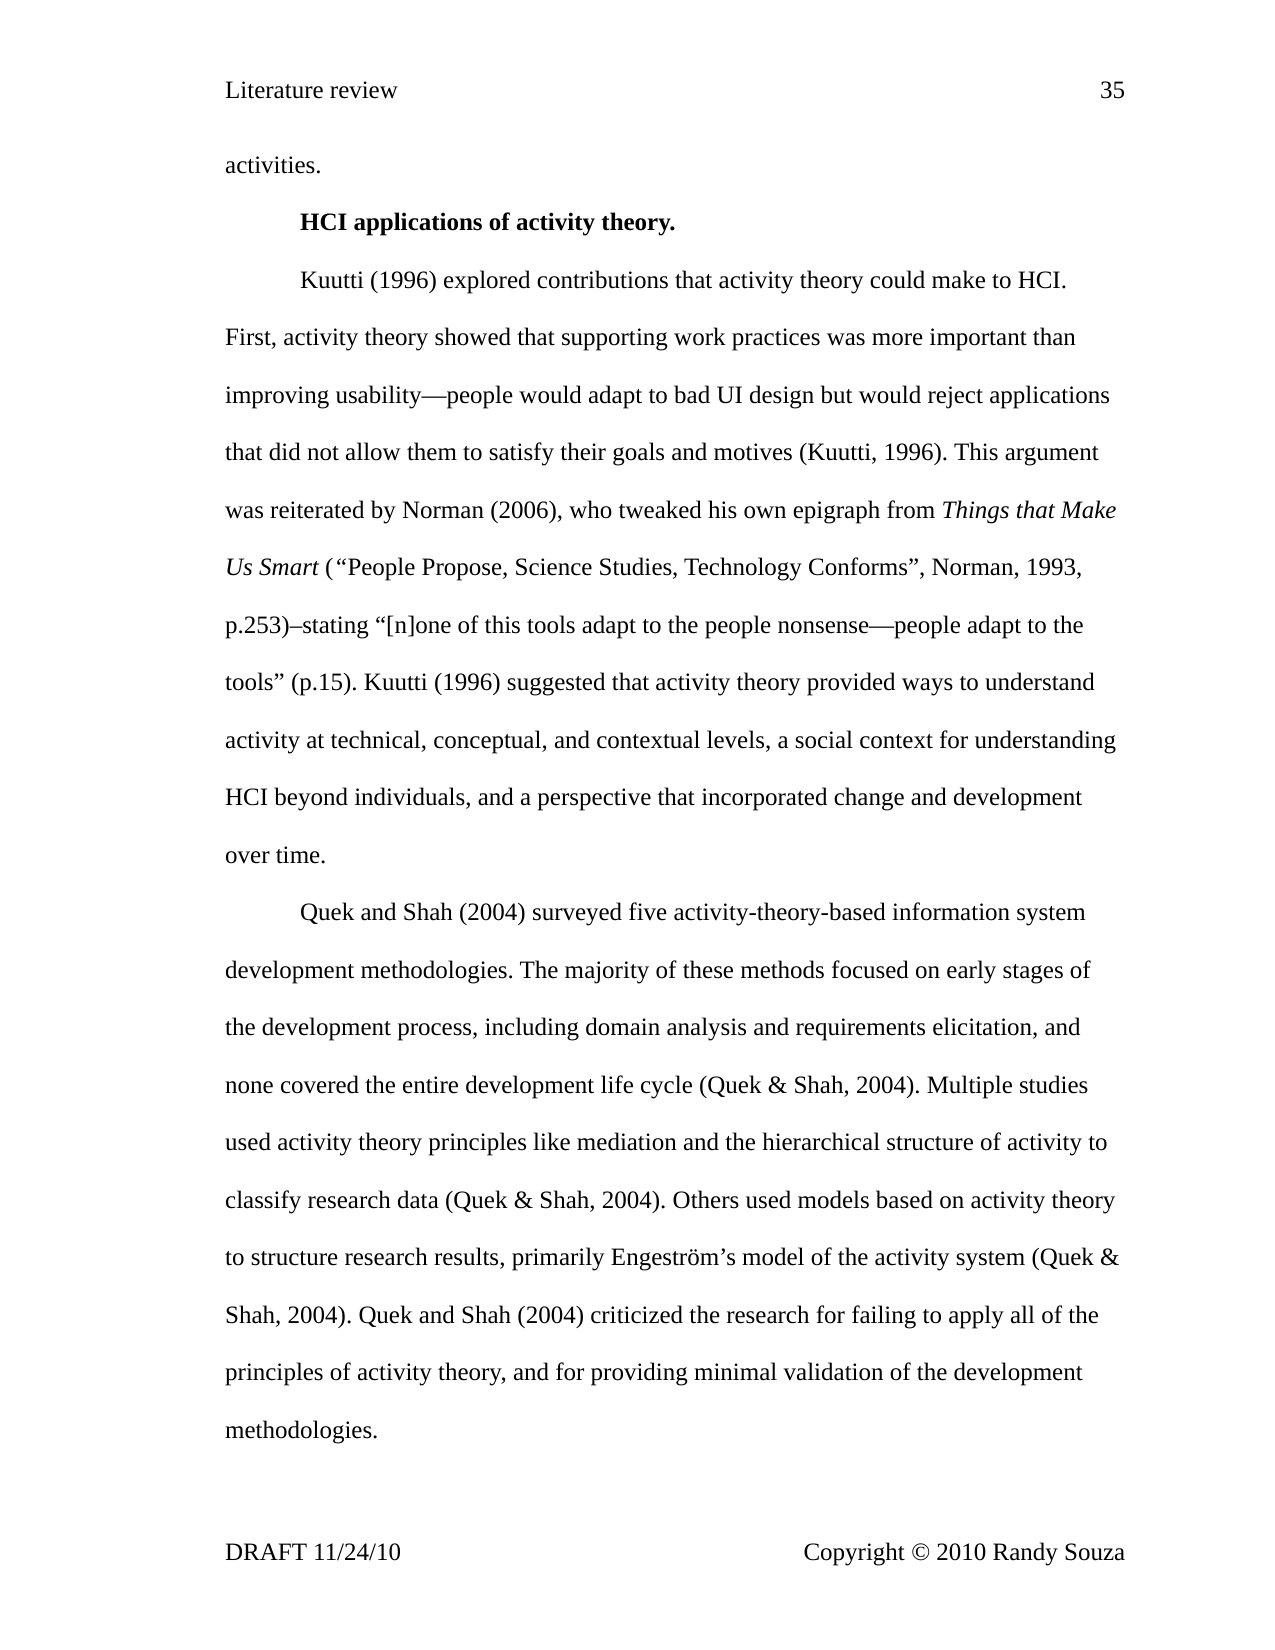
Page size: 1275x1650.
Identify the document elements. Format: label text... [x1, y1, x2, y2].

text Quek and Shah (2004) surveyed five activity-theory-based information system development methodologies. The majority of these methods focused on early stages of the development process, including domain analysis and requirements elicitation, and none covered the entire development life cycle (Quek & Shah, 2004). Multiple studies used activity theory principles like mediation and the hierarchical structure of activity to classify research data (Quek & Shah, 2004). Others used models based on activity theory to structure research results, primarily Engeström’s model of the activity system (Quek & Shah, 2004). Quek and Shah (2004) criticized the research for failing to apply all of the principles of activity theory, and for providing minimal validation of the development methodologies. [225, 897, 1125, 1444]
subtitle HCI applications of activity theory. [300, 207, 1125, 236]
text Kuutti (1996) explored contributions that activity theory could make to HCI. First, activity theory showed that supporting work practices was more important than improving usability—people would adapt to bad UI design but would reject applications that did not allow them to satisfy their goals and motives (Kuutti, 1996). This argument was reiterated by Norman (2006), who tweaked his own epigraph from Things that Make Us Smart (“People Propose, Science Studies, Technology Conforms”, Norman, 1993, p.253)–stating “[n]one of this tools adapt to the people nonsense—people adapt to the tools” (p.15). Kuutti (1996) suggested that activity theory provided ways to understand activity at technical, conceptual, and contextual levels, a social context for understanding HCI beyond individuals, and a perspective that incorporated change and development over time. [225, 265, 1125, 869]
list activities. [225, 150, 1125, 179]
